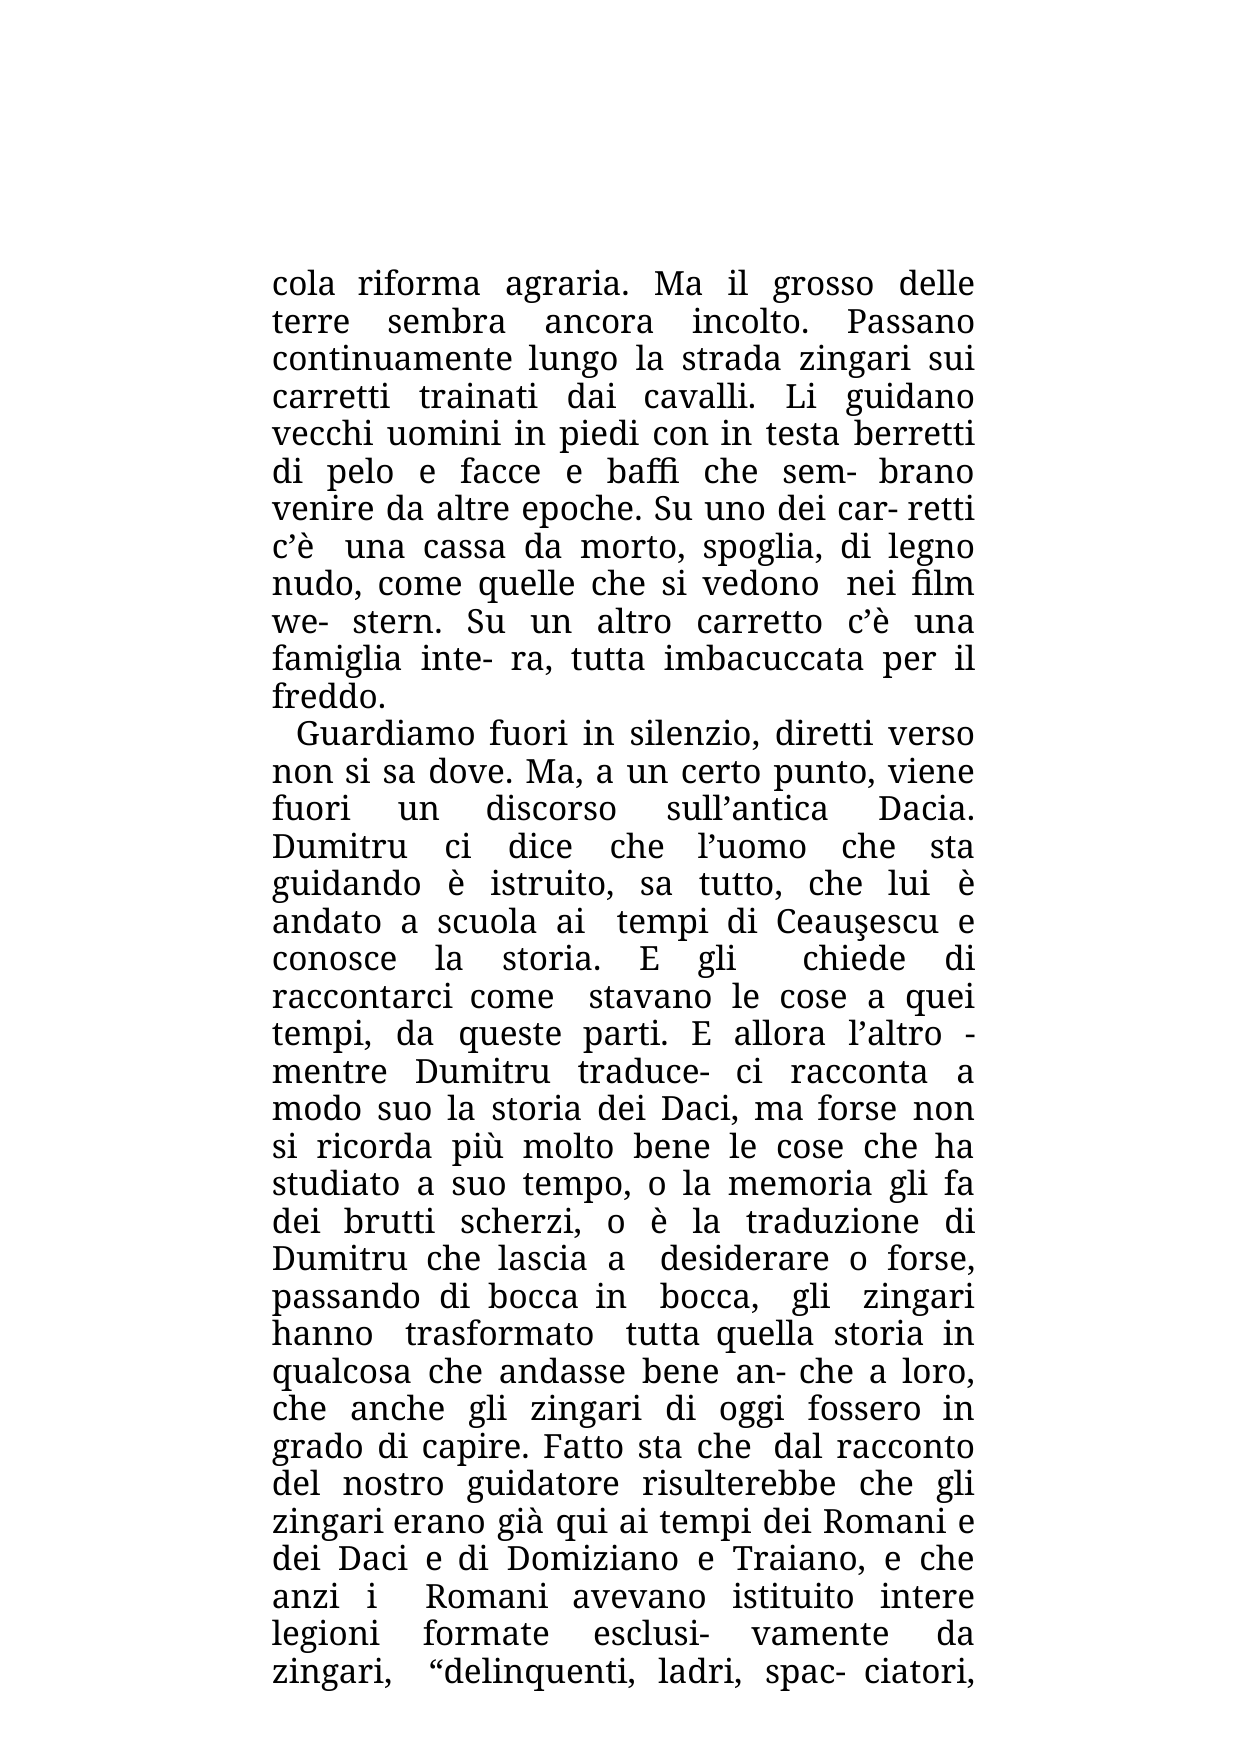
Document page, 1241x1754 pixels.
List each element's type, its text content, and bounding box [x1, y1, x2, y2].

text cola riforma agraria. Ma il grosso delle terre sembra ancora incolto. Passano continuamente lungo la strada zingari sui carretti trainati dai cavalli. Li guidano vecchi uomini in piedi con in testa berretti di pelo e facce e baffi che sem- brano venire da altre epoche. Su uno dei car- retti c’è una cassa da morto, spoglia, di legno nudo, come quelle che si vedono nei film we- stern. Su un altro carretto c’è una famiglia inte- ra, tutta imbacuccata per il freddo. [272, 266, 975, 716]
text Guardiamo fuori in silenzio, diretti verso non si sa dove. Ma, a un certo punto, viene fuori un discorso sull’antica Dacia. Dumitru ci dice che l’uomo che sta guidando è istruito, sa tutto, che lui è andato a scuola ai tempi di Ceauşescu e conosce la storia. E gli chiede di raccontarci come stavano le cose a quei tempi, da queste parti. E allora l’altro -mentre Dumitru traduce- ci racconta a modo suo la storia dei Daci, ma forse non si ricorda più molto bene le cose che ha studiato a suo tempo, o la memoria gli fa dei brutti scherzi, o è la traduzione di Dumitru che lascia a desiderare o forse, passando di bocca in bocca, gli zingari hanno trasformato tutta quella storia in qualcosa che andasse bene an- che a loro, che anche gli zingari di oggi fossero in grado di capire. Fatto sta che dal racconto del nostro guidatore risulterebbe che gli zingari erano già qui ai tempi dei Romani e dei Daci e di Domiziano e Traiano, e che anzi i Romani avevano istituito intere legioni formate esclusi- vamente da zingari, “delinquenti, ladri, spac- ciatori, [272, 716, 975, 1691]
